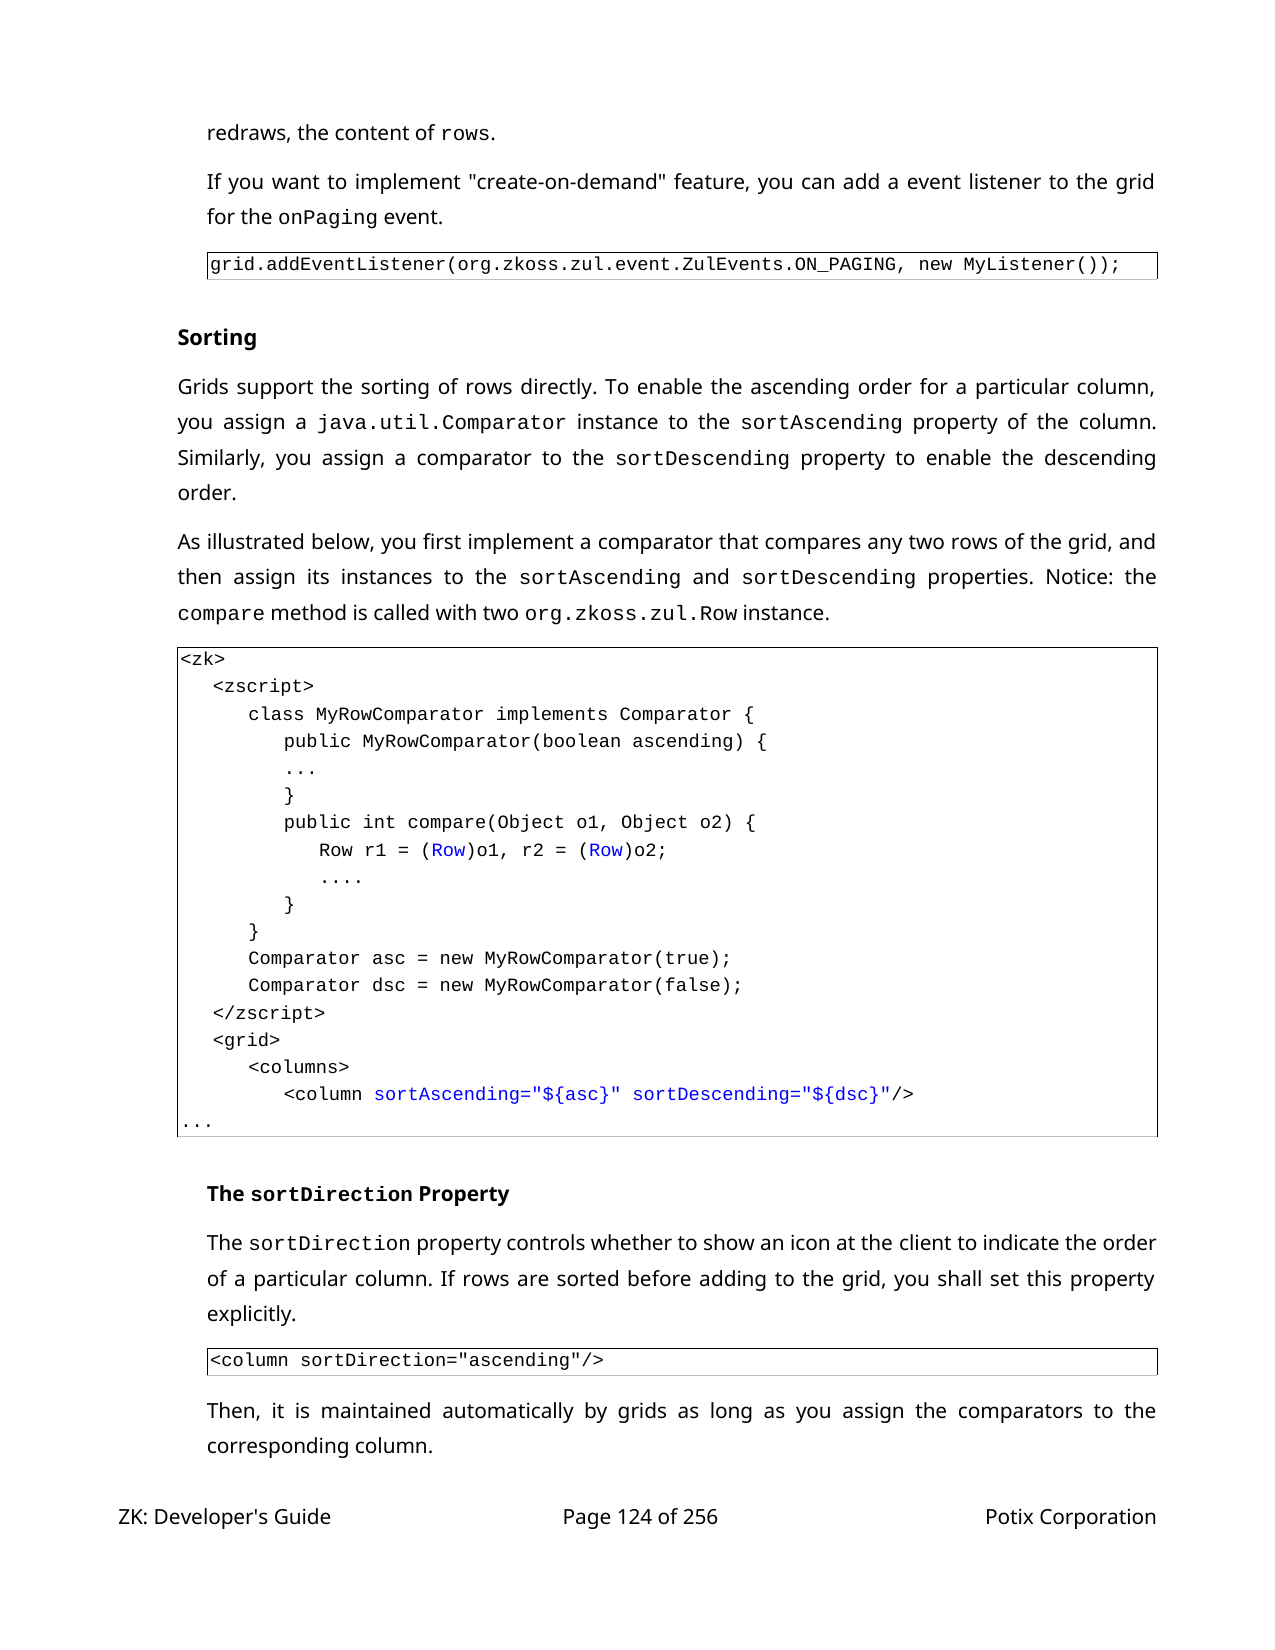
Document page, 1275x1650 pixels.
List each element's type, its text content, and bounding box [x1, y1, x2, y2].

text .... [178, 864, 1157, 889]
text </zscript> [178, 1001, 1157, 1025]
text } [178, 919, 1157, 943]
text Comparator asc = new MyRowComparator(true); [178, 946, 1157, 970]
text <zscript> [178, 674, 1157, 698]
text ... [178, 1109, 1157, 1136]
text public MyRowComparator(boolean ascending) { [178, 729, 1157, 753]
text As illustrated below, you first implement a comparator that compares any two rows of the grid, and then assign its instances to the sortAscending and sortDescending properties. Notice: the compare method is called with two org.zkoss.zul.Row instance. [177, 527, 1157, 626]
text Row r1 = (Row)o1, r2 = (Row)o2; [178, 837, 1157, 862]
text ... [178, 756, 1157, 780]
text <columns> [178, 1055, 1157, 1079]
text } [178, 783, 1157, 807]
text <column sortDirection="ascending"/> [208, 1349, 1157, 1375]
text Then, it is maintained automatically by grids as long as you assign the comparators to the corresponding column. [207, 1396, 1157, 1459]
text <column sortAscending="${asc}" sortDescending="${dsc}"/> [178, 1082, 1157, 1106]
text redraws, the content of rows. [207, 118, 1157, 147]
text Grids support the sorting of rows directly. To enable the ascending order for a particular column, you assign a java.util.Comparator instance to the sortAscending property of the column. Similarly, you assign a comparator to the sortDescending property to enable the descending order. [177, 372, 1157, 507]
text grid.addEventListener(org.zkoss.zul.event.ZulEvents.ON_PAGING, new MyListener()); [208, 253, 1157, 279]
subtitle Sorting [177, 321, 1157, 351]
text Comparator dsc = new MyRowComparator(false); [178, 973, 1157, 998]
text <grid> [178, 1028, 1157, 1052]
text } [178, 892, 1157, 916]
text public int compare(Object o1, Object o2) { [178, 810, 1157, 834]
subtitle The sortDirection Property [207, 1179, 1157, 1208]
text <zk> [178, 648, 1157, 671]
text The sortDirection property controls whether to show an icon at the client to indicate the order of a particular column. If rows are sorted before adding to the grid, you shall set this property explicitly. [207, 1228, 1157, 1327]
text class MyRowComparator implements Comparator { [178, 701, 1157, 726]
text If you want to implement "create-on-demand" feature, you can add a event listener to the grid for the onPaging event. [207, 167, 1157, 231]
